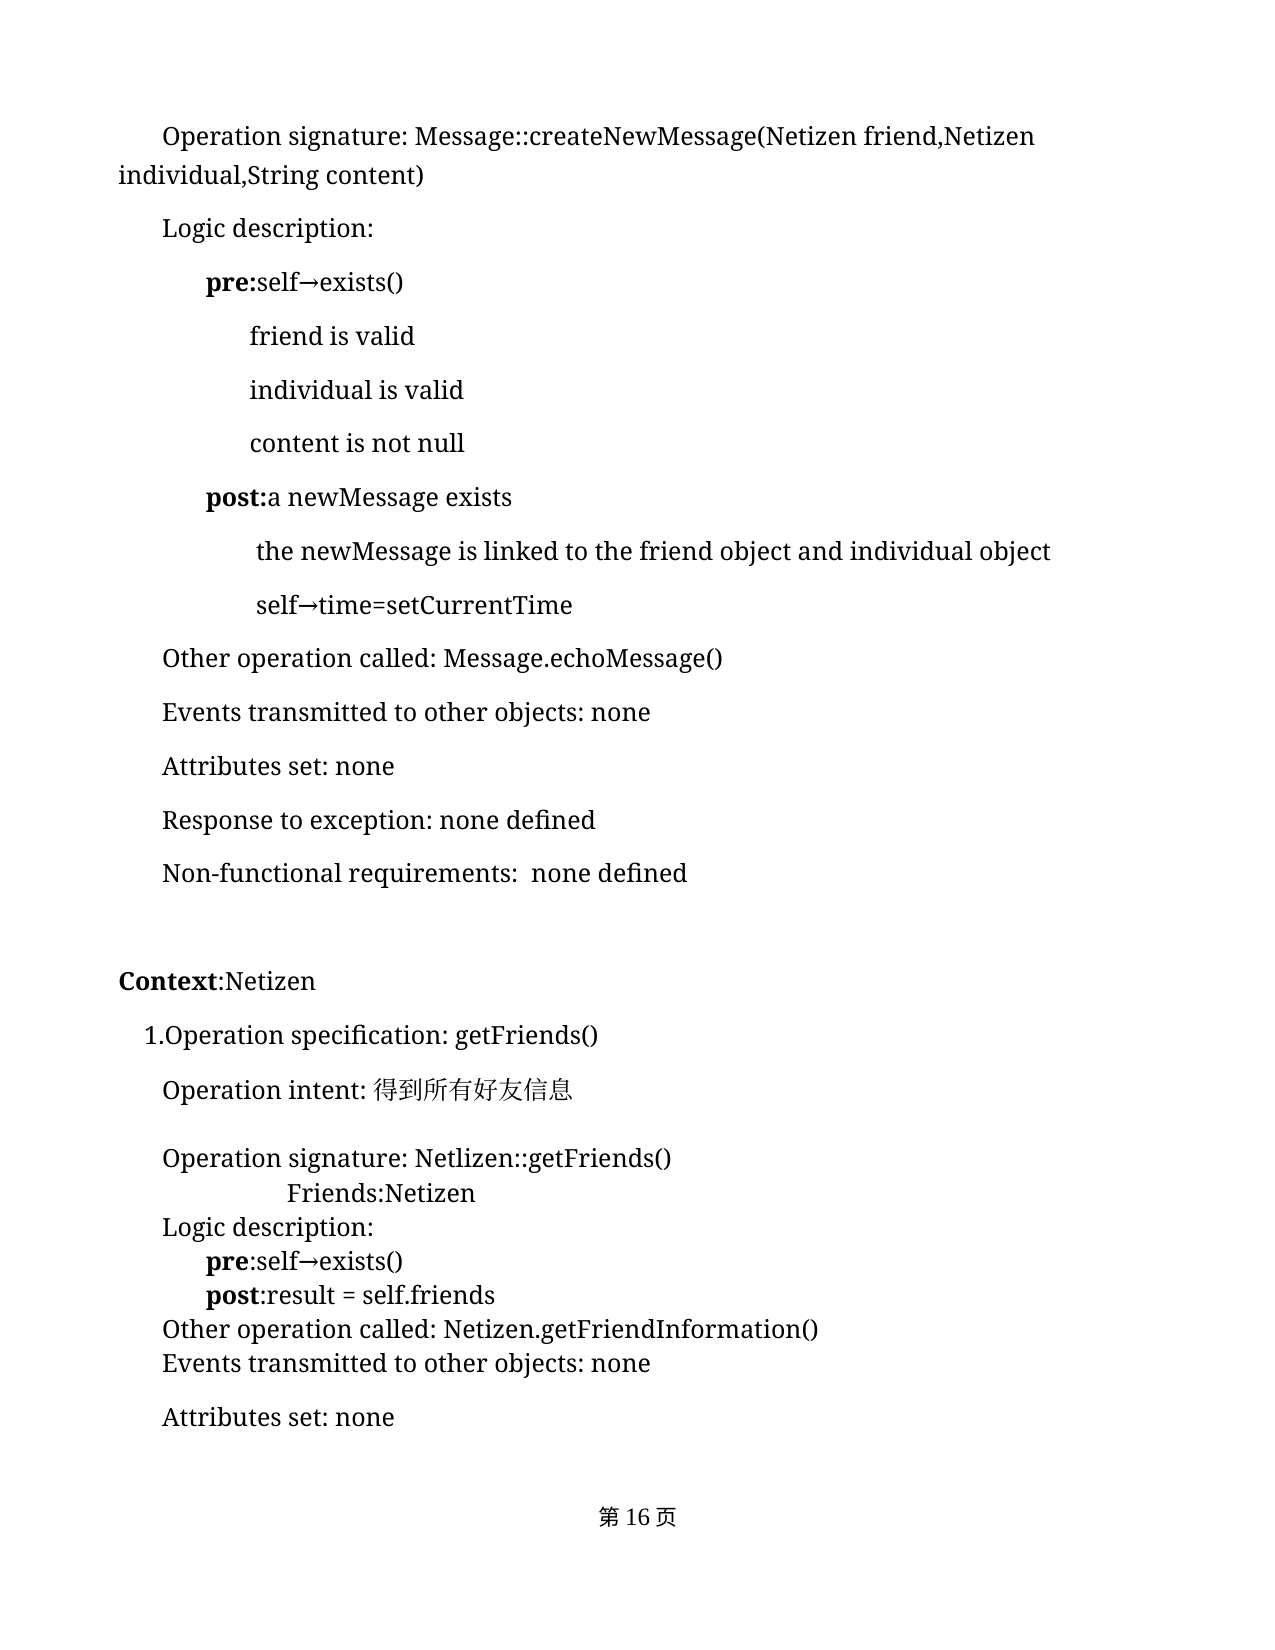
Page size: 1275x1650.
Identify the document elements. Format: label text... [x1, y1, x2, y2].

text 1.Operation specification: getFriends() [118, 1017, 1157, 1051]
text Operation intent: 得到所有好友信息 [118, 1071, 1157, 1107]
text Events transmitted to other objects: none [118, 1346, 1157, 1379]
text Events transmitted to other objects: none [118, 695, 1157, 729]
text Other operation called: Message.echoMessage() [118, 641, 1157, 675]
text Attributes set: none [118, 748, 1157, 783]
text Operation signature: Netlizen::getFriends() [118, 1141, 1157, 1175]
text pre:self→exists() [118, 265, 1157, 299]
text Response to exception: none defined [118, 802, 1157, 836]
text pre:self→exists() [118, 1243, 1157, 1277]
text post:result = self.friends [118, 1277, 1157, 1311]
text Logic description: [118, 1209, 1157, 1243]
text Logic description: [118, 211, 1157, 245]
text Other operation called: Netizen.getFriendInformation() [118, 1311, 1157, 1346]
text post:a newMessage exists [118, 480, 1157, 514]
text Friends:Netizen [118, 1175, 1157, 1209]
text Non-functional requirements: none defined [118, 856, 1157, 890]
text individual is valid [118, 372, 1157, 406]
text friend is valid [118, 318, 1157, 353]
text content is not null [118, 426, 1157, 460]
text Operation signature: Message::createNewMessage(Netizen friend,Netizen individual,String content) [118, 118, 1157, 191]
text Context:Netizen [118, 963, 1157, 998]
text the newMessage is linked to the friend object and individual object [118, 533, 1157, 568]
text Attributes set: none [118, 1399, 1157, 1433]
text self→time=setCurrentTime [118, 587, 1157, 621]
